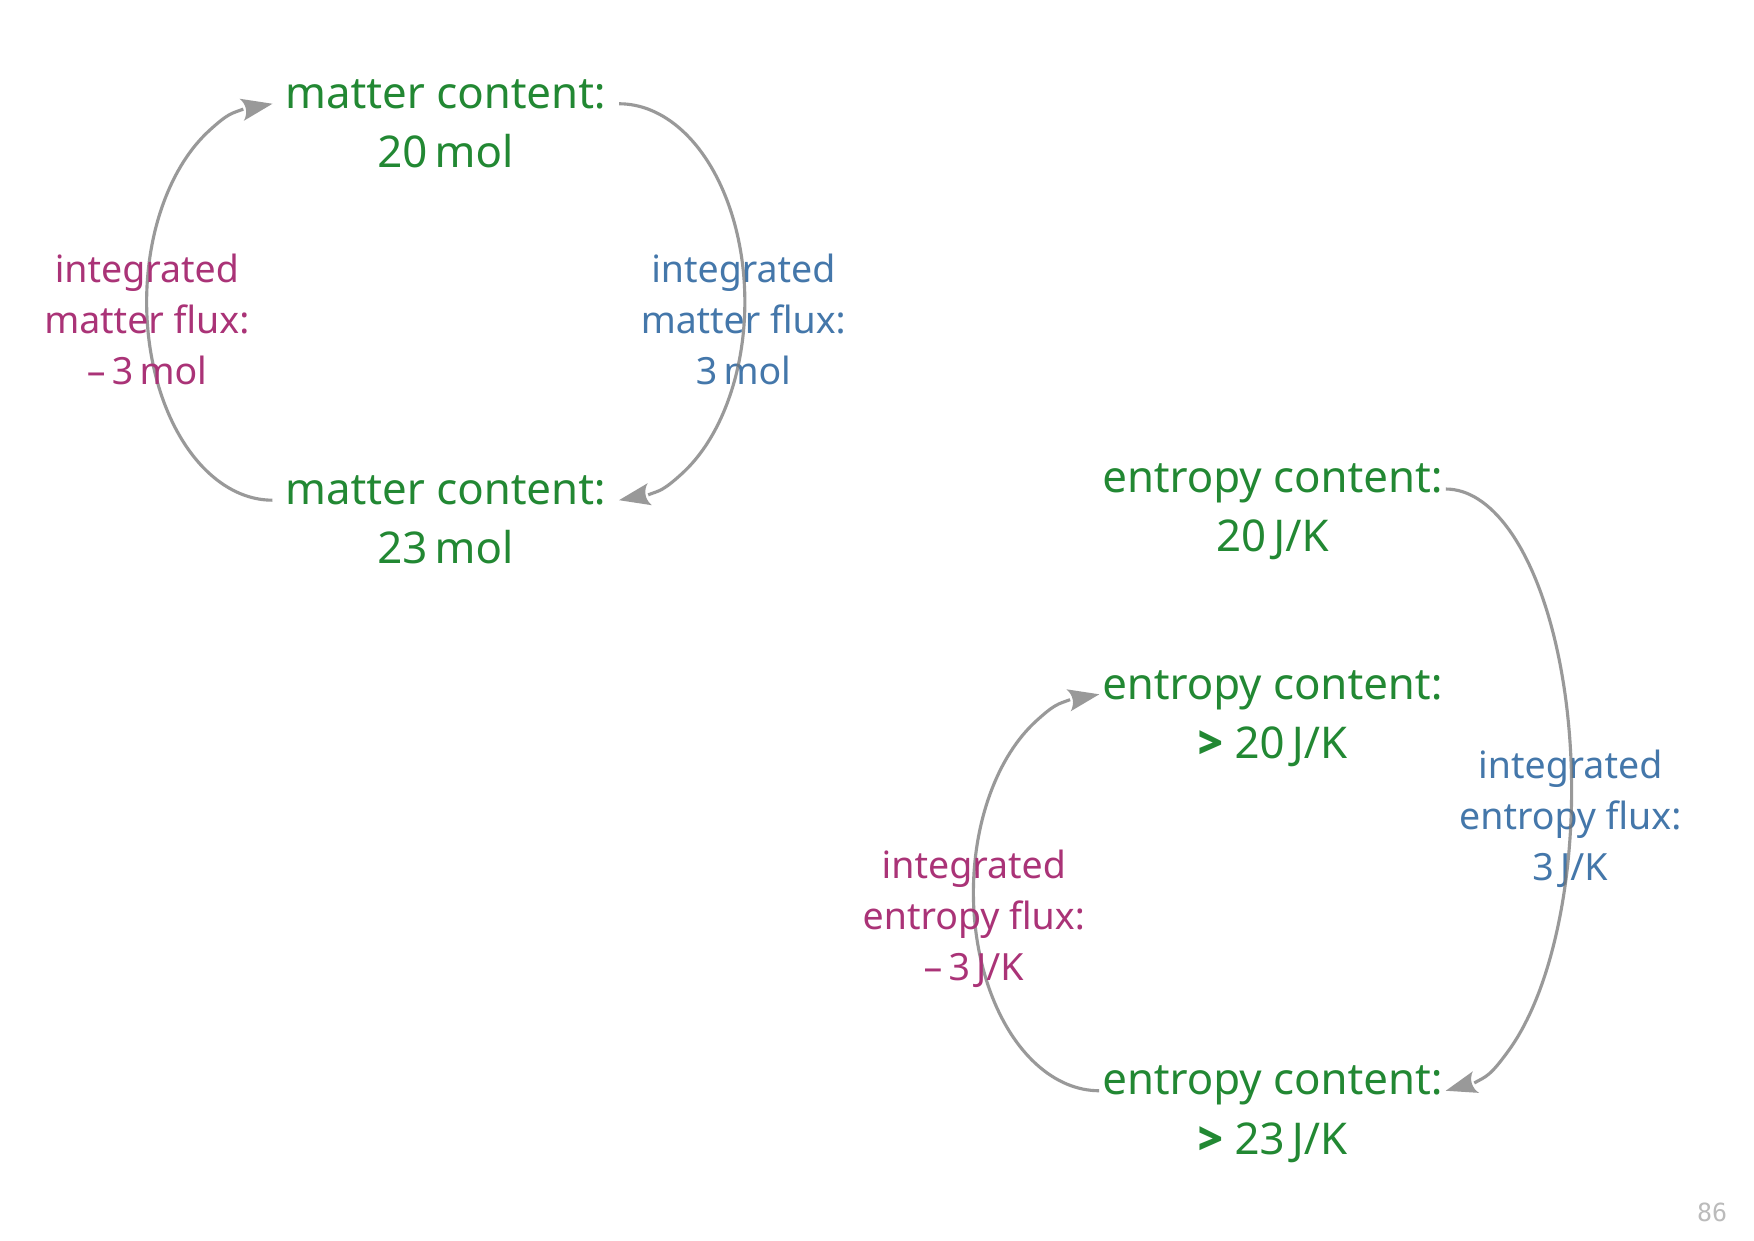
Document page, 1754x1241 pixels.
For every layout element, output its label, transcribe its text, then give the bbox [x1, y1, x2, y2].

text_box entropy content: 20 J/K [1098, 438, 1447, 541]
text_box integrated matter flux: – 3 mol [35, 234, 259, 363]
text_box integrated entropy flux: 3 J/K [1570, 730, 1692, 859]
text_box matter content: 20 mol [283, 54, 608, 157]
text_box matter content: 23 mol [283, 450, 608, 553]
text_box integrated entropy flux: 3 J/K [1448, 730, 1570, 859]
text_box entropy content: > 20 J/K [1098, 644, 1447, 748]
text_box entropy content: > 23 J/K [1098, 1040, 1447, 1143]
text_box integrated matter flux: 3 mol [632, 234, 743, 363]
text_box integrated matter flux: 3 mol [740, 234, 855, 363]
text_box integrated entropy flux: – 3 J/K [852, 831, 1096, 959]
